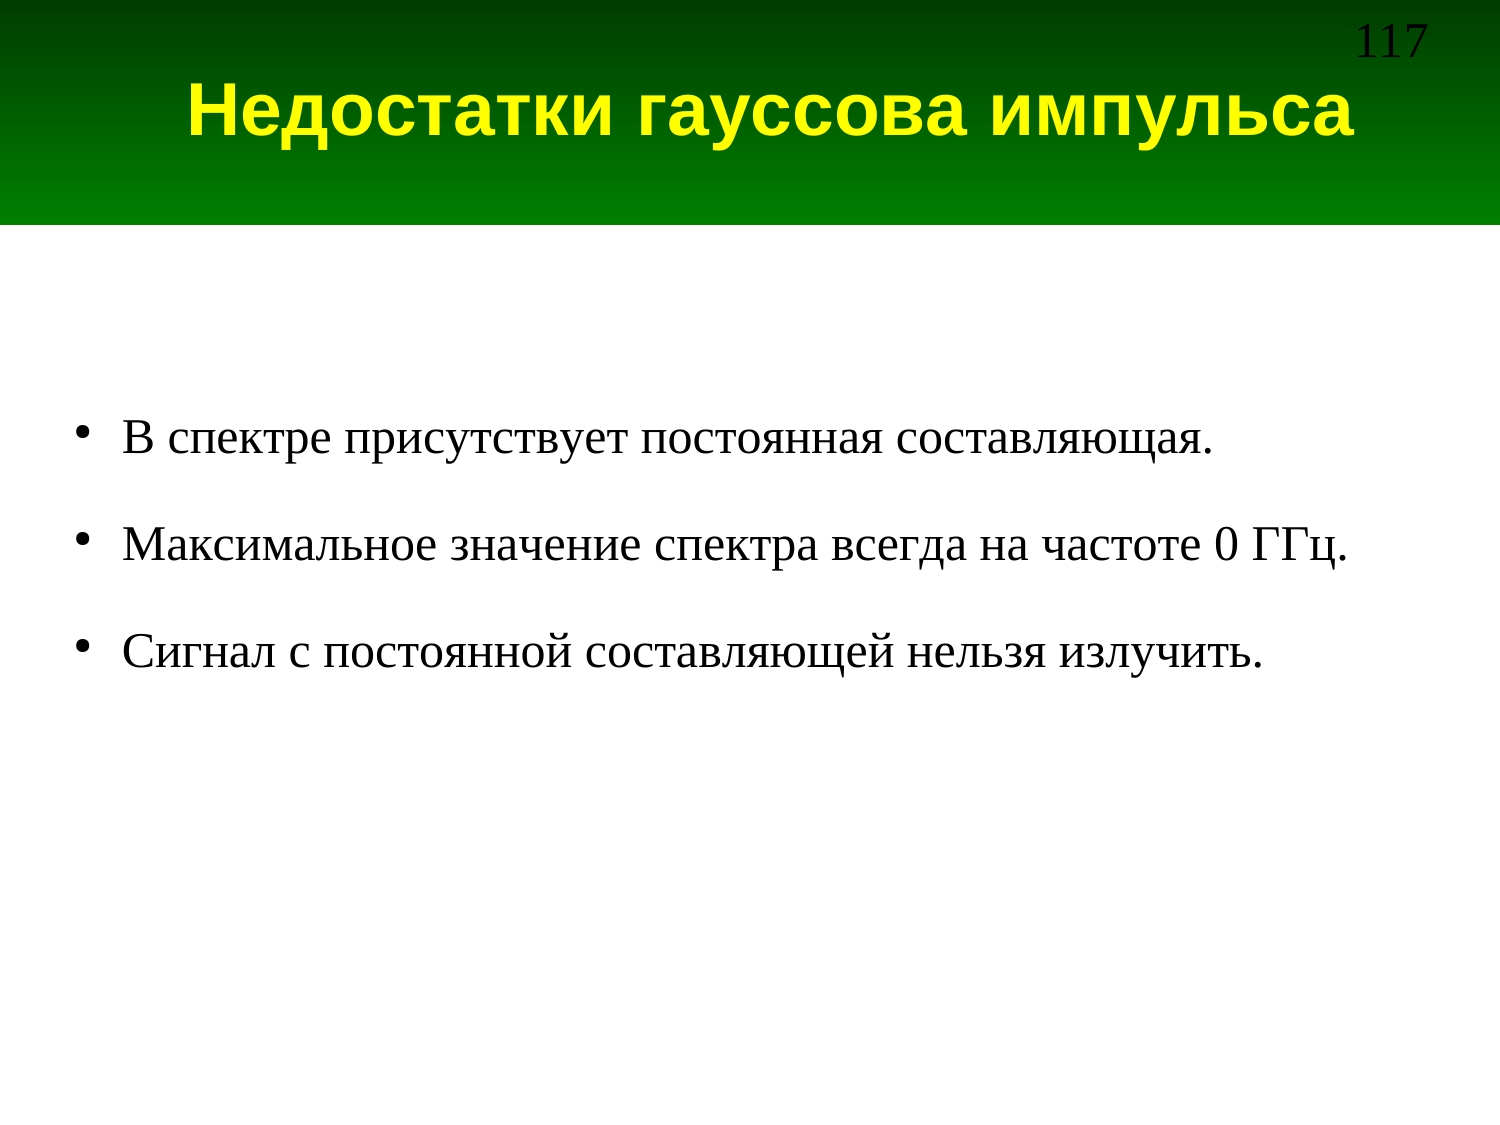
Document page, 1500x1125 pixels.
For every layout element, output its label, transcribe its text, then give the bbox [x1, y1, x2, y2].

text_box В спектре присутствует постоянная составляющая. Максимальное значение спектра всегда на частоте 0 ГГц. Сигнал с постоянной составляющей нельзя излучить. [59, 395, 1406, 709]
title Недостатки гауссова импульса [100, 7, 1441, 204]
